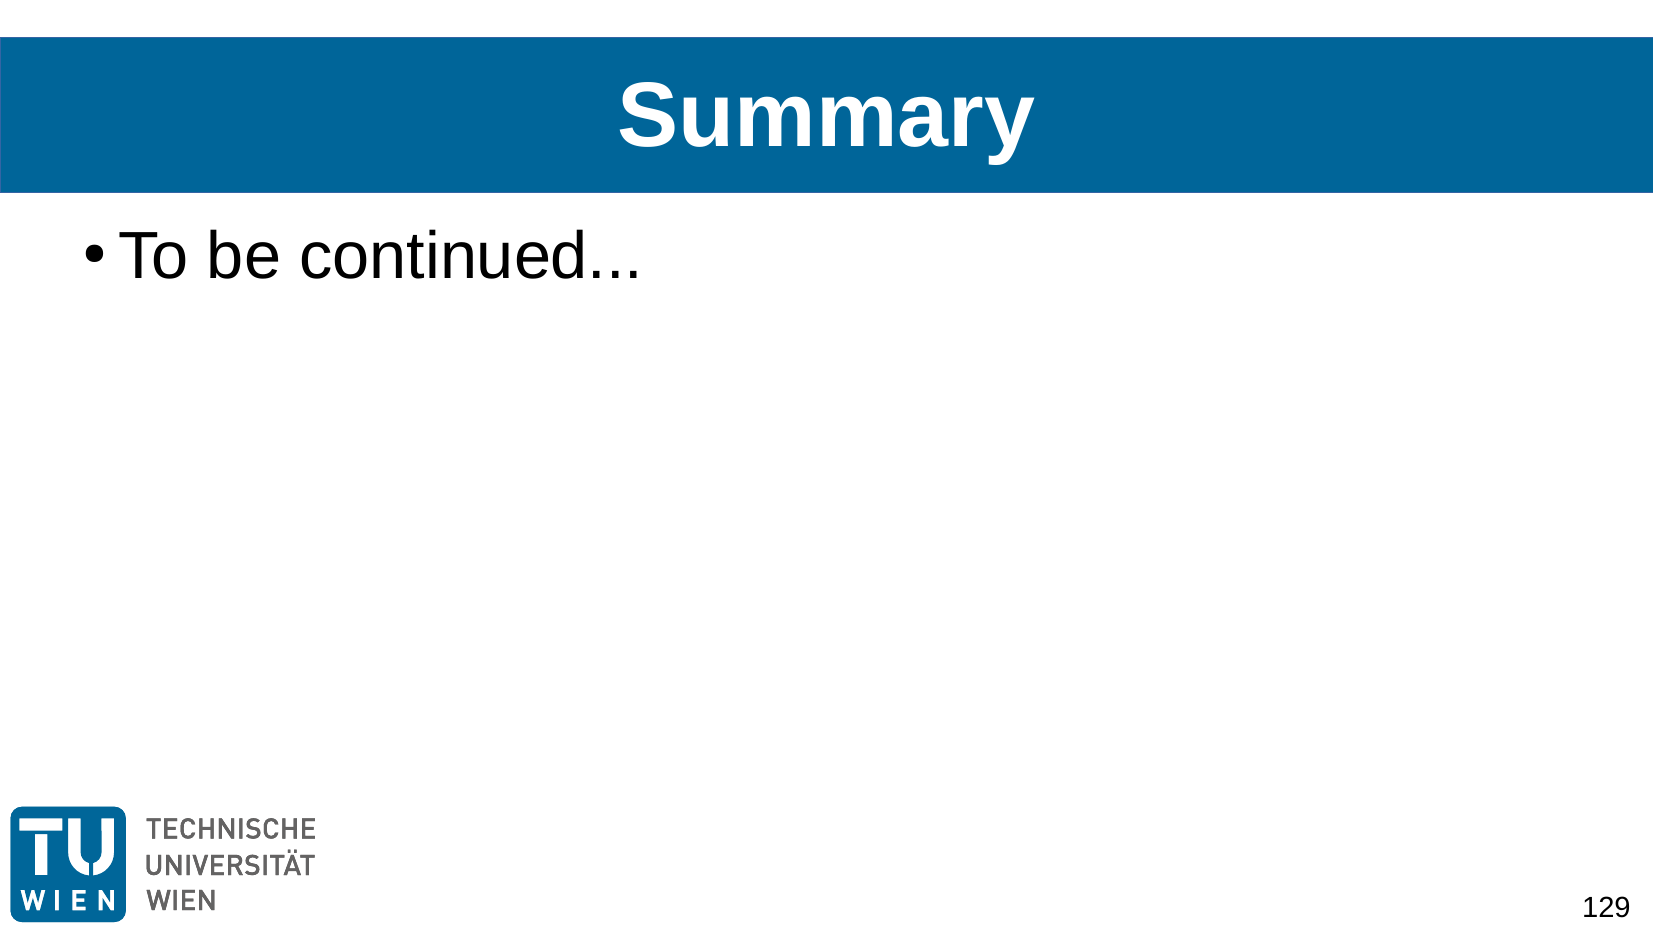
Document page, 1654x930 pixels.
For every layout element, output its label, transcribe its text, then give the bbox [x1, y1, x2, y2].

title Summary [0, 37, 1653, 193]
list To be continued... [82, 217, 1571, 758]
